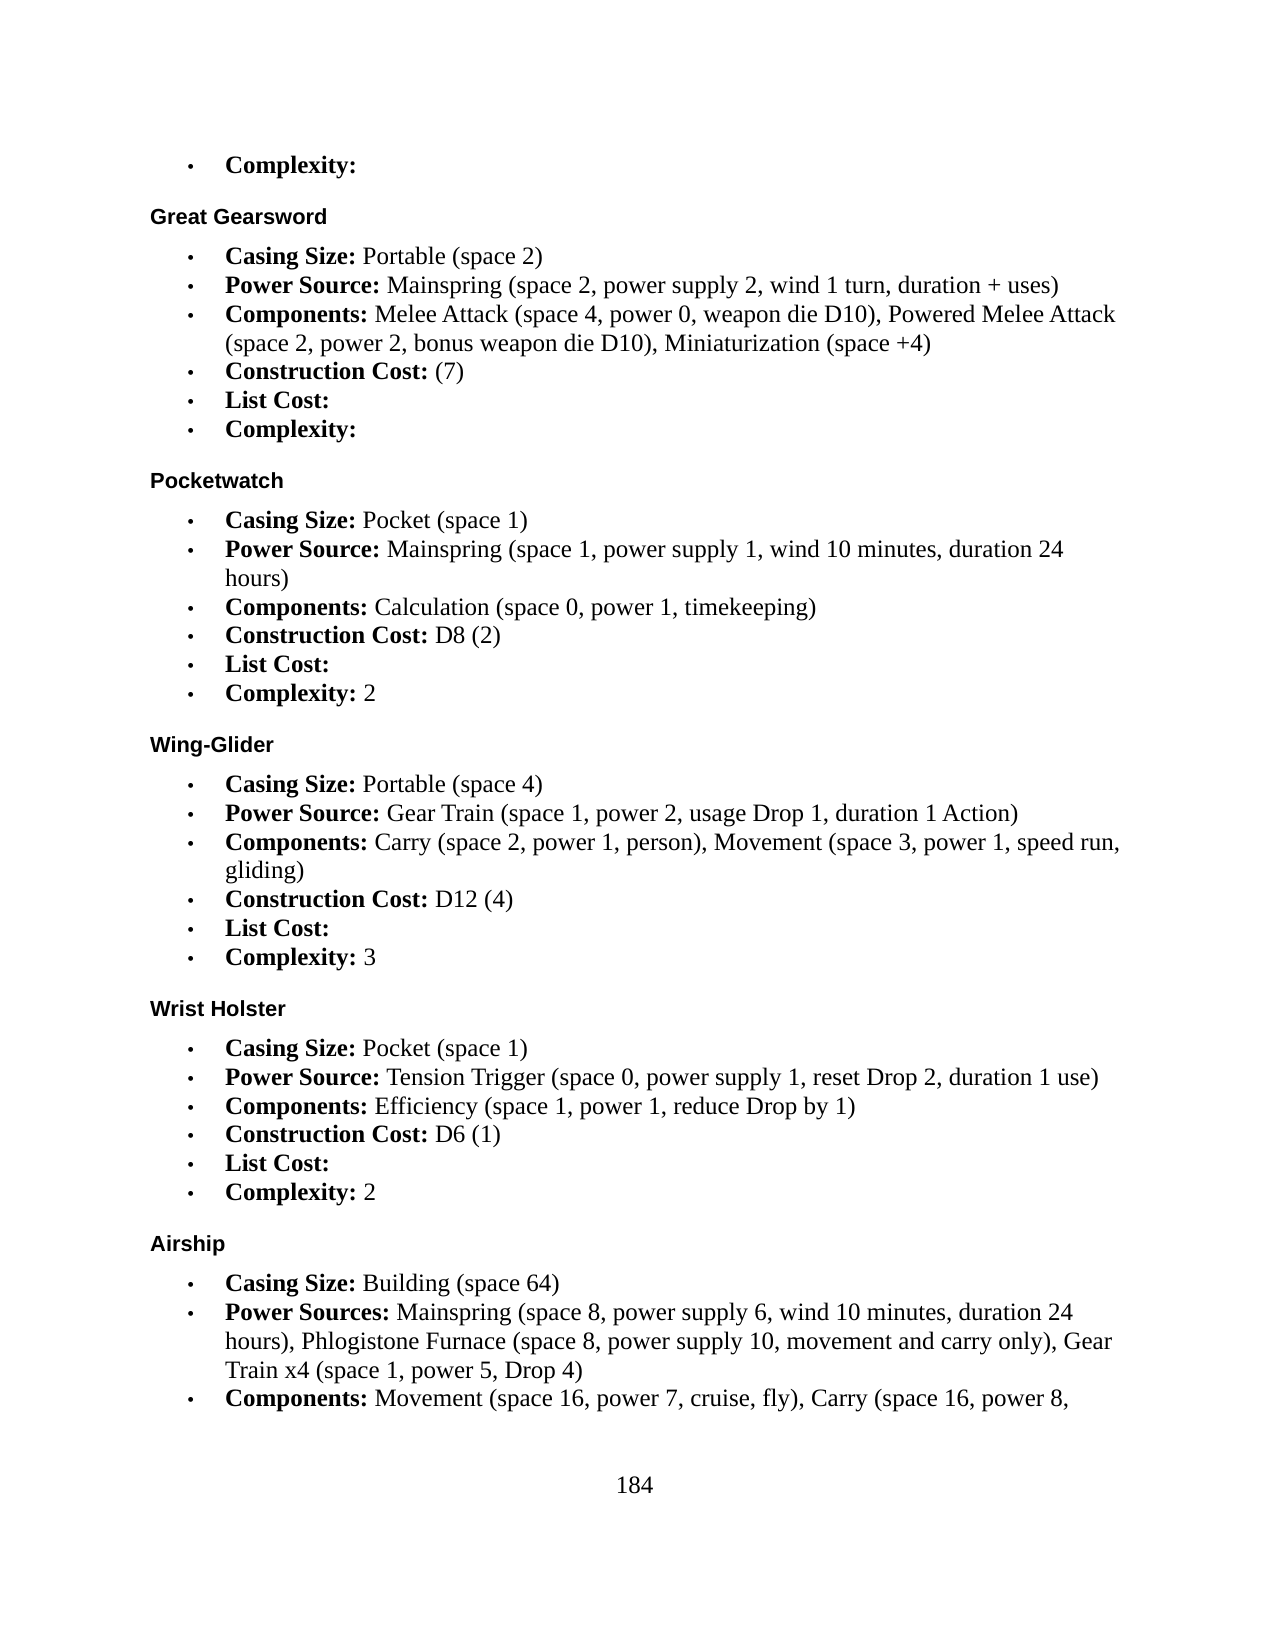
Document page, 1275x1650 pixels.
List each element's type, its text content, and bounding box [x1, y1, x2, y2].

list Complexity: 2 [187, 678, 1125, 707]
subtitle Airship [150, 1231, 1125, 1256]
list Power Source: Tension Trigger (space 0, power supply 1, reset Drop 2, duration 1 use) [187, 1062, 1125, 1091]
list Power Sources: Mainspring (space 8, power supply 6, wind 10 minutes, duration 24 hours), Phlogistone Furnace (space 8, power supply 10, movement and carry only), Gear Train x4 (space 1, power 5, Drop 4) [187, 1297, 1125, 1383]
list Components: Efficiency (space 1, power 1, reduce Drop by 1) [187, 1091, 1125, 1119]
list Casing Size: Pocket (space 1) [187, 1033, 1125, 1062]
subtitle Great Gearsword [150, 204, 1125, 229]
list Components: Calculation (space 0, power 1, timekeeping) [187, 592, 1125, 620]
list Construction Cost: D6 (1) [187, 1119, 1125, 1148]
list Components: Melee Attack (space 4, power 0, weapon die D10), Powered Melee Attack (space 2, power 2, bonus weapon die D10), Miniaturization (space +4) [187, 299, 1125, 356]
list Casing Size: Portable (space 2) [187, 241, 1125, 270]
list Complexity: 3 [187, 942, 1125, 971]
list Components: Carry (space 2, power 1, person), Movement (space 3, power 1, speed run, gliding) [187, 827, 1125, 884]
list Power Source: Mainspring (space 1, power supply 1, wind 10 minutes, duration 24 hours) [187, 534, 1125, 592]
list Construction Cost: (7) [187, 356, 1125, 385]
list Components: Movement (space 16, power 7, cruise, fly), Carry (space 16, power 8, [187, 1383, 1125, 1412]
list Power Source: Mainspring (space 2, power supply 2, wind 1 turn, duration + uses) [187, 270, 1125, 299]
list Power Source: Gear Train (space 1, power 2, usage Drop 1, duration 1 Action) [187, 798, 1125, 827]
list List Cost: [187, 385, 1125, 414]
list Construction Cost: D12 (4) [187, 884, 1125, 913]
list List Cost: [187, 913, 1125, 942]
list List Cost: [187, 1148, 1125, 1177]
list Casing Size: Pocket (space 1) [187, 505, 1125, 534]
subtitle Wrist Holster [150, 996, 1125, 1021]
list List Cost: [187, 649, 1125, 678]
subtitle Pocketwatch [150, 468, 1125, 493]
subtitle Wing-Glider [150, 732, 1125, 757]
list Complexity: [187, 150, 1125, 179]
list Casing Size: Building (space 64) [187, 1268, 1125, 1297]
list Complexity: 2 [187, 1177, 1125, 1206]
list Complexity: [187, 414, 1125, 443]
list Construction Cost: D8 (2) [187, 620, 1125, 649]
list Casing Size: Portable (space 4) [187, 769, 1125, 798]
